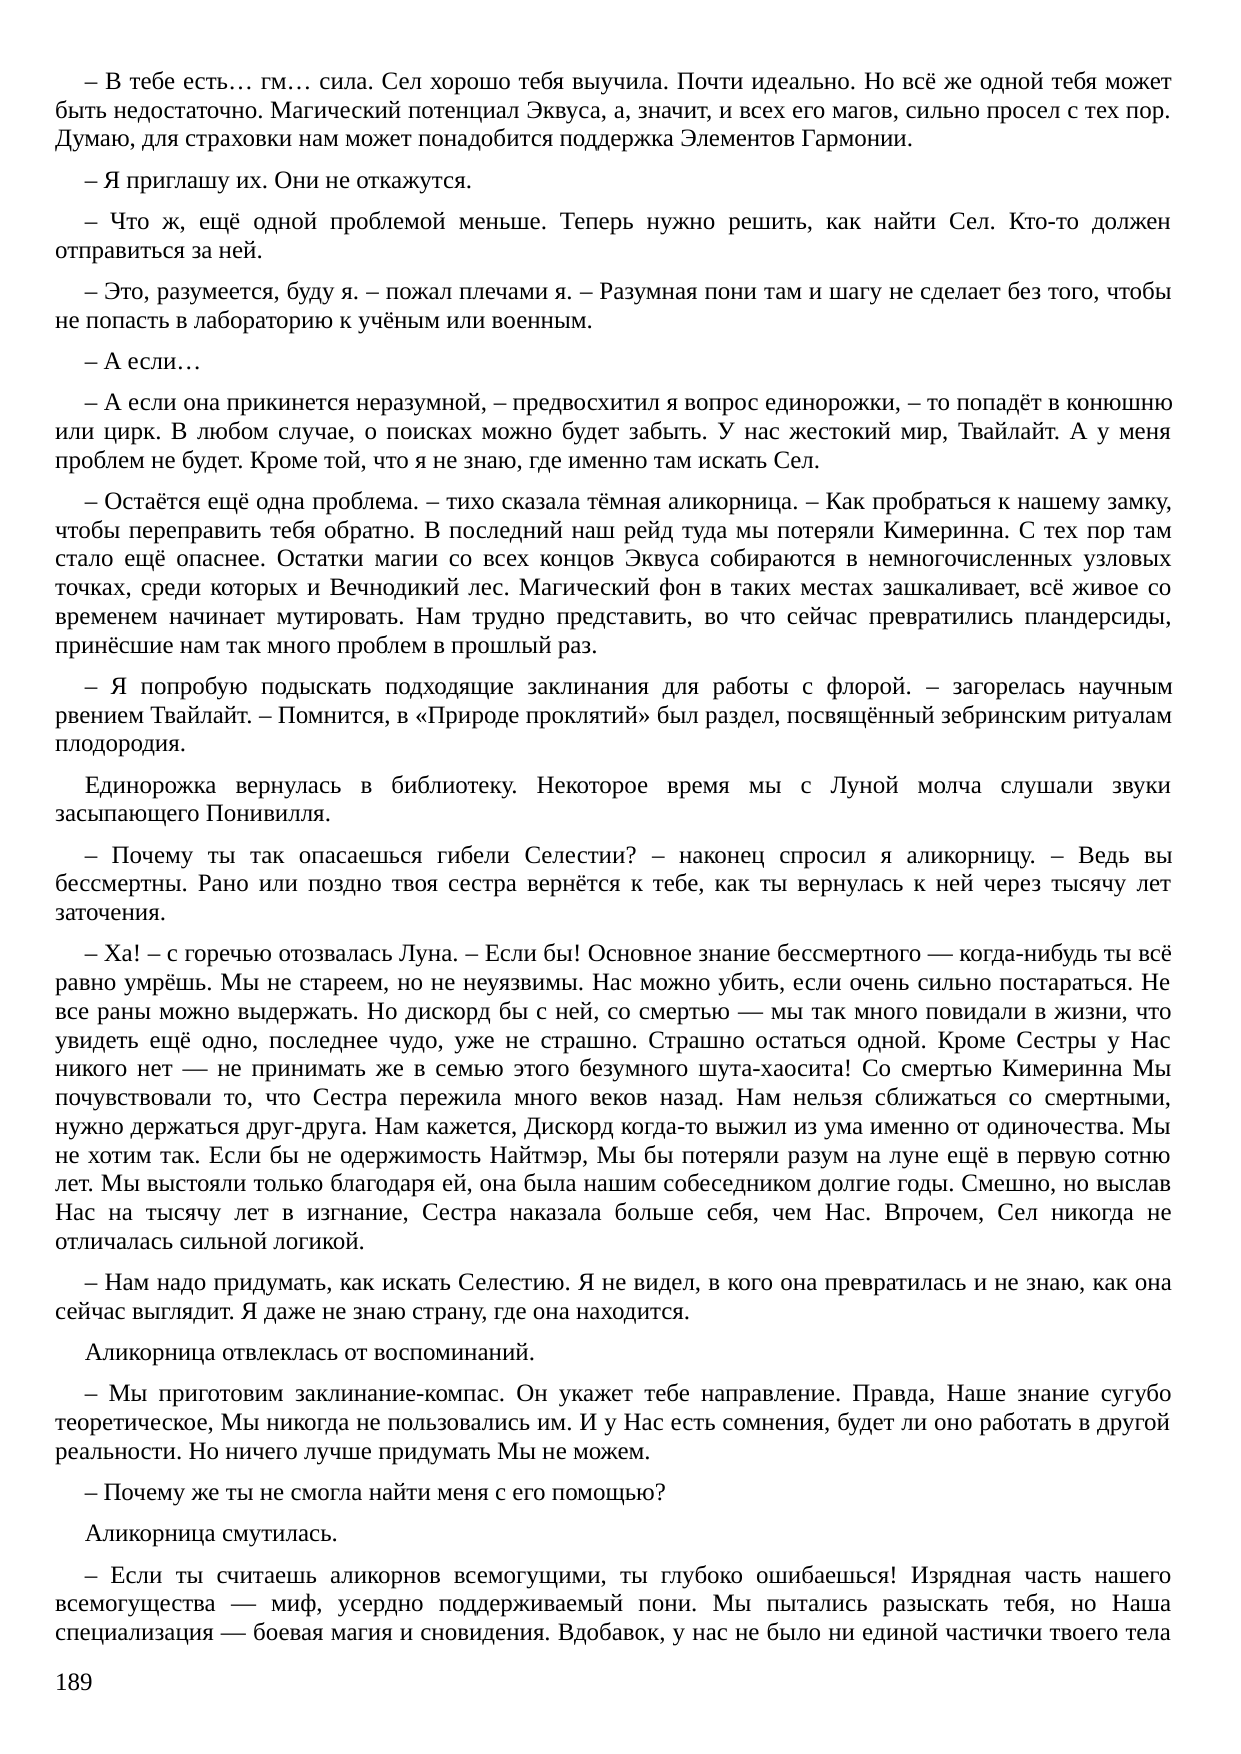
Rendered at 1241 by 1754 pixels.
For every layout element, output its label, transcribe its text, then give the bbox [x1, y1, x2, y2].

text – Остаётся ещё одна проблема. – тихо сказала тёмная аликорница. – Как пробраться к нашему замку, чтобы переправить тебя обратно. В последний наш рейд туда мы потеряли Кимеринна. С тех пор там стало ещё опаснее. Остатки магии со всех концов Эквуса собираются в немногочисленных узловых точках, среди которых и Вечнодикий лес. Магический фон в таких местах зашкаливает, всё живое со временем начинает мутировать. Нам трудно представить, во что сейчас превратились пландерсиды, принёсшие нам так много проблем в прошлый раз. [55, 486, 1173, 658]
text – Что ж, ещё одной проблемой меньше. Теперь нужно решить, как найти Сел. Кто-то должен отправиться за ней. [55, 206, 1173, 263]
text – Почему же ты не смогла найти меня с его помощью? [55, 1477, 1173, 1506]
text Аликорница отвлеклась от воспоминаний. [55, 1337, 1173, 1366]
text – Почему ты так опасаешься гибели Селестии? – наконец спросил я аликорницу. – Ведь вы бессмертны. Рано или поздно твоя сестра вернётся к тебе, как ты вернулась к ней через тысячу лет заточения. [55, 840, 1173, 926]
text – Если ты считаешь аликорнов всемогущими, ты глубоко ошибаешься! Изрядная часть нашего всемогущества — миф, усердно поддерживаемый пони. Мы пытались разыскать тебя, но Наша специализация — боевая магия и сновидения. Вдобавок, у нас не было ни единой частички твоего тела [55, 1560, 1173, 1646]
text – Ха! – с горечью отозвалась Луна. – Если бы! Основное знание бессмертного — когда-нибудь ты всё равно умрёшь. Мы не стареем, но не неуязвимы. Нас можно убить, если очень сильно постараться. Не все раны можно выдержать. Но дискорд бы с ней, со смертью — мы так много повидали в жизни, что увидеть ещё одно, последнее чудо, уже не страшно. Страшно остаться одной. Кроме Сестры у Нас никого нет — не принимать же в семью этого безумного шута-хаосита! Со смертью Кимеринна Мы почувствовали то, что Сестра пережила много веков назад. Нам нельзя сближаться со смертными, нужно держаться друг-друга. Нам кажется, Дискорд когда-то выжил из ума именно от одиночества. Мы не хотим так. Если бы не одержимость Найтмэр, Мы бы потеряли разум на луне ещё в первую сотню лет. Мы выстояли только благодаря ей, она была нашим собеседником долгие годы. Смешно, но выслав Нас на тысячу лет в изгнание, Сестра наказала больше себя, чем Нас. Впрочем, Сел никогда не отличалась сильной логикой. [55, 938, 1173, 1255]
text – Я попробую подыскать подходящие заклинания для работы с флорой. – загорелась научным рвением Твайлайт. – Помнится, в «Природе проклятий» был раздел, посвящённый зебринским ритуалам плодородия. [55, 671, 1173, 757]
text Единорожка вернулась в библиотеку. Некоторое время мы с Луной молча слушали звуки засыпающего Понивилля. [55, 770, 1173, 827]
text – Это, разумеется, буду я. – пожал плечами я. – Разумная пони там и шагу не сделает без того, чтобы не попасть в лабораторию к учёным или военным. [55, 276, 1173, 333]
text – Нам надо придумать, как искать Селестию. Я не видел, в кого она превратилась и не знаю, как она сейчас выглядит. Я даже не знаю страну, где она находится. [55, 1267, 1173, 1325]
text – Я приглашу их. Они не откажутся. [55, 165, 1173, 193]
text – Мы приготовим заклинание-компас. Он укажет тебе направление. Правда, Наше знание сугубо теоретическое, Мы никогда не пользовались им. И у Нас есть сомнения, будет ли оно работать в другой реальности. Но ничего лучше придумать Мы не можем. [55, 1378, 1173, 1465]
text – В тебе есть… гм… сила. Сел хорошо тебя выучила. Почти идеально. Но всё же одной тебя может быть недостаточно. Магический потенциал Эквуса, а, значит, и всех его магов, сильно просел с тех пор. Думаю, для страховки нам может понадобится поддержка Элементов Гармонии. [55, 66, 1173, 152]
text – А если… [55, 346, 1173, 375]
text – А если она прикинется неразумной, – предвосхитил я вопрос единорожки, – то попадёт в конюшню или цирк. В любом случае, о поисках можно будет забыть. У нас жестокий мир, Твайлайт. А у меня проблем не будет. Кроме той, что я не знаю, где именно там искать Сел. [55, 387, 1173, 473]
text Аликорница смутилась. [55, 1518, 1173, 1547]
